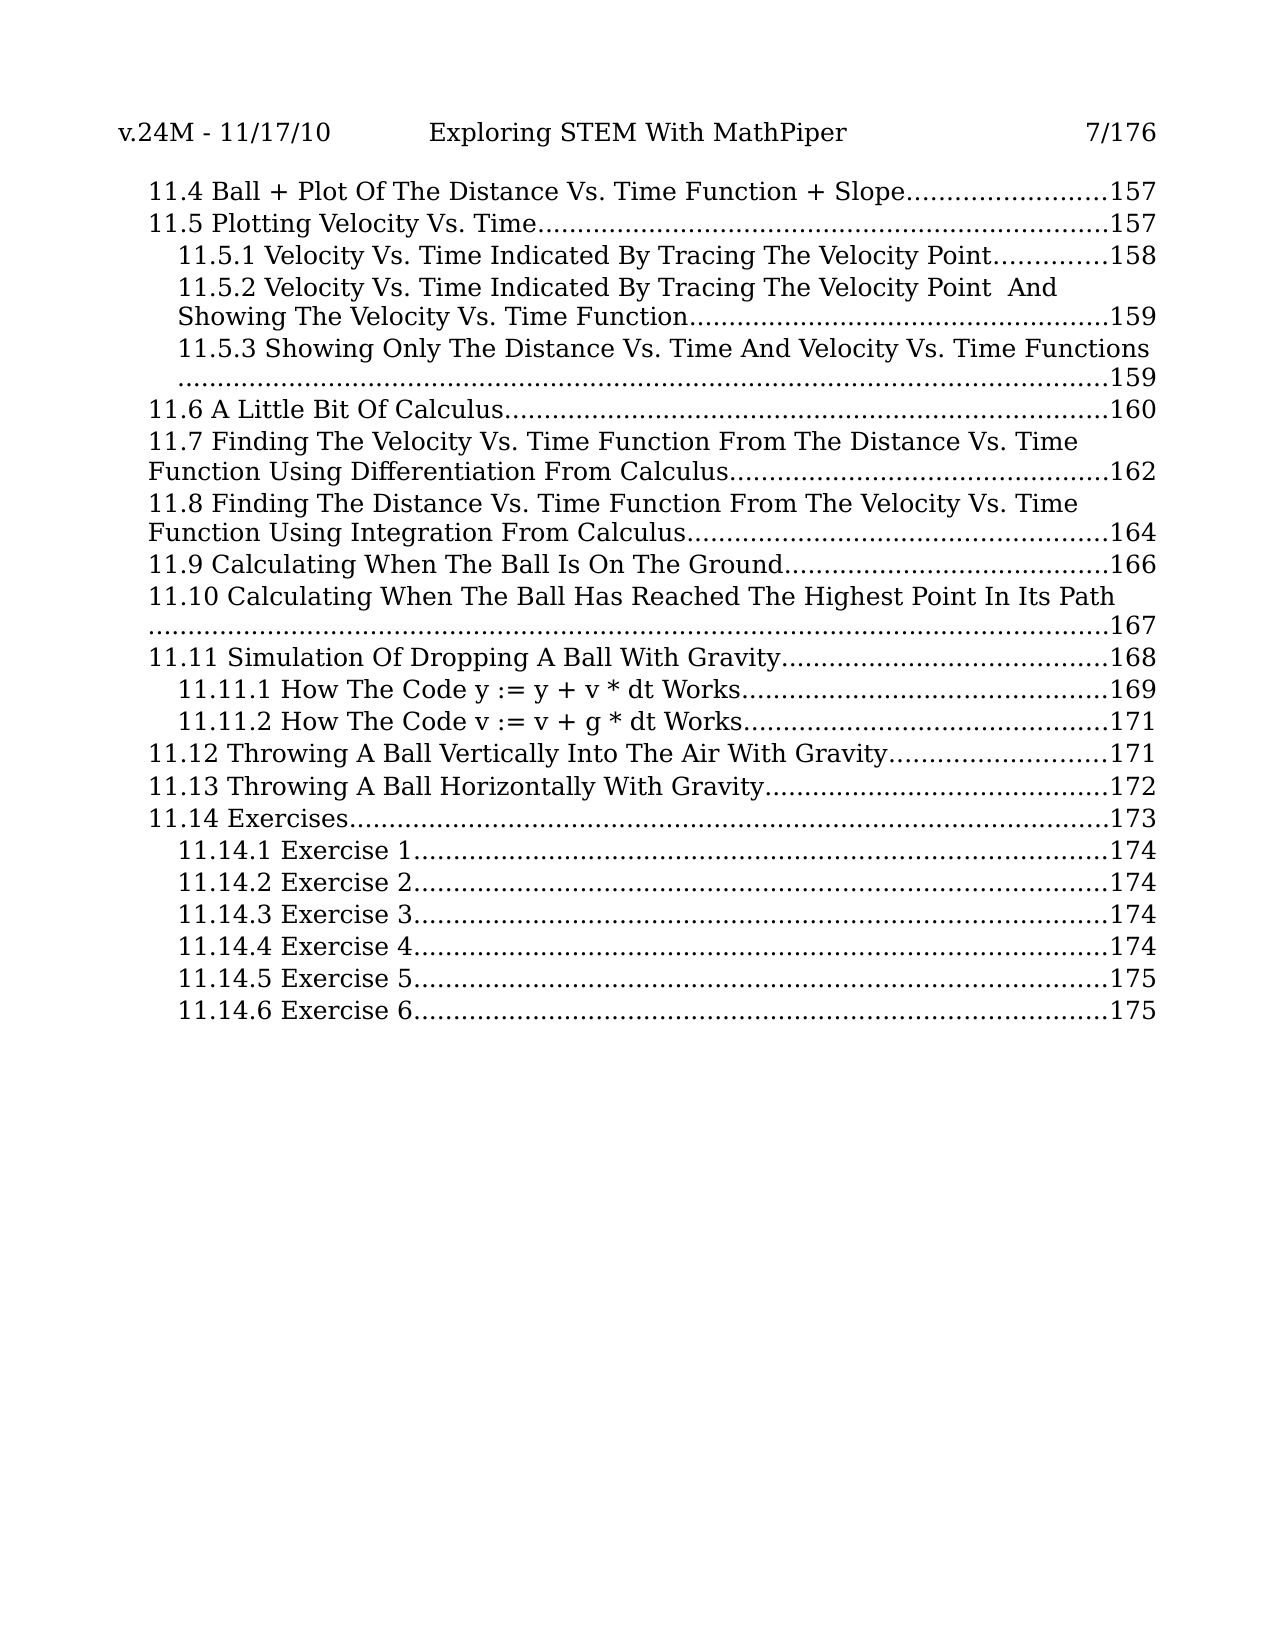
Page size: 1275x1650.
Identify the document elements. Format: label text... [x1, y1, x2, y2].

text 11.6 A Little Bit Of Calculus 160 [148, 396, 1157, 425]
text 11.12 Throwing A Ball Vertically Into The Air With Gravity 171 [148, 740, 1157, 769]
text 11.5.2 Velocity Vs. Time Indicated By Tracing The Velocity Point And Showing The Velocity Vs. Time Function 159 [177, 273, 1157, 331]
text 11.11.1 How The Code y := y + v * dt Works 169 [177, 676, 1157, 705]
text 11.5 Plotting Velocity Vs. Time 157 [148, 209, 1157, 238]
text 11.5.3 Showing Only The Distance Vs. Time And Velocity Vs. Time Functions 159 [177, 334, 1157, 393]
text 11.14.4 Exercise 4 174 [177, 932, 1157, 961]
text 11.14.6 Exercise 6 175 [177, 996, 1157, 1026]
text 11.7 Finding The Velocity Vs. Time Function From The Distance Vs. Time Function Using Differentiation From Calculus 162 [148, 428, 1157, 486]
text 11.11.2 How The Code v := v + g * dt Works 171 [177, 708, 1157, 737]
text 11.14.2 Exercise 2 174 [177, 868, 1157, 897]
text 11.14.3 Exercise 3 174 [177, 900, 1157, 929]
text 11.9 Calculating When The Ball Is On The Ground 166 [148, 550, 1157, 579]
text 11.11 Simulation Of Dropping A Ball With Gravity 168 [148, 643, 1157, 673]
text 11.10 Calculating When The Ball Has Reached The Highest Point In Its Path 167 [148, 582, 1157, 641]
text 11.13 Throwing A Ball Horizontally With Gravity 172 [148, 772, 1157, 801]
text 11.8 Finding The Distance Vs. Time Function From The Velocity Vs. Time Function Using Integration From Calculus 164 [148, 489, 1157, 547]
text 11.5.1 Velocity Vs. Time Indicated By Tracing The Velocity Point 158 [177, 241, 1157, 270]
text 11.14.5 Exercise 5 175 [177, 964, 1157, 993]
text 11.14 Exercises 173 [148, 804, 1157, 833]
text 11.4 Ball + Plot Of The Distance Vs. Time Function + Slope 157 [148, 177, 1157, 206]
text 11.14.1 Exercise 1 174 [177, 836, 1157, 865]
